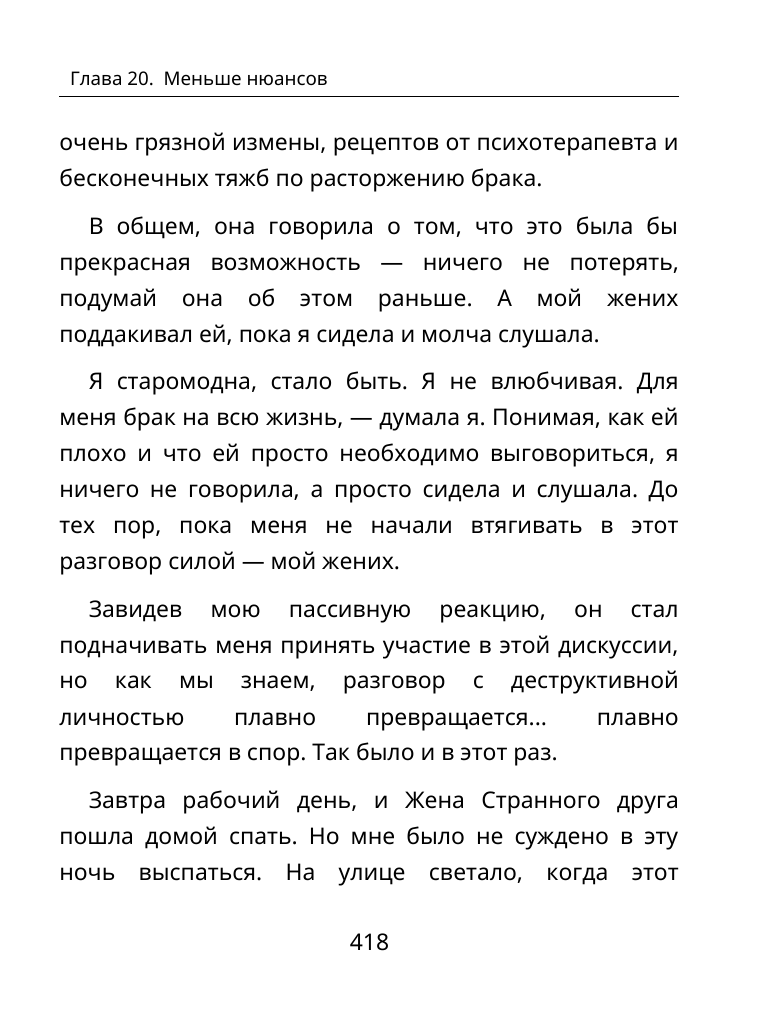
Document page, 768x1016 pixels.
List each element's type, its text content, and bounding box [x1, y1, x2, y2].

text В общем, она говорила о том, что это была бы прекрасная возможность — ничего не потерять, подумай она об этом раньше. А мой жених поддакивал ей, пока я сидела и молча слушала. [59, 210, 679, 349]
text Завтра рабочий день, и Жена Странного друга пошла домой спать. Но мне было не суждено в эту ночь выспаться. На улице светало, когда этот [59, 784, 679, 887]
text Я старомодна, стало быть. Я не влюбчивая. Для меня брак на всю жизнь, — думала я. Понимая, как ей плохо и что ей просто необходимо выговориться, я ничего не говорила, а просто сидела и слушала. До тех пор, пока меня не начали втягивать в этот разговор силой — мой жених. [59, 365, 679, 576]
text очень грязной измены, рецептов от психотерапевта и бесконечных тяжб по расторжению брака. [59, 126, 679, 193]
text Завидев мою пассивную реакцию, он стал подначивать меня принять участие в этой дискуссии, но как мы знаем, разговор с деструктивной личностью плавно превращается... плавно превращается в спор. Так было и в этот раз. [59, 593, 679, 768]
